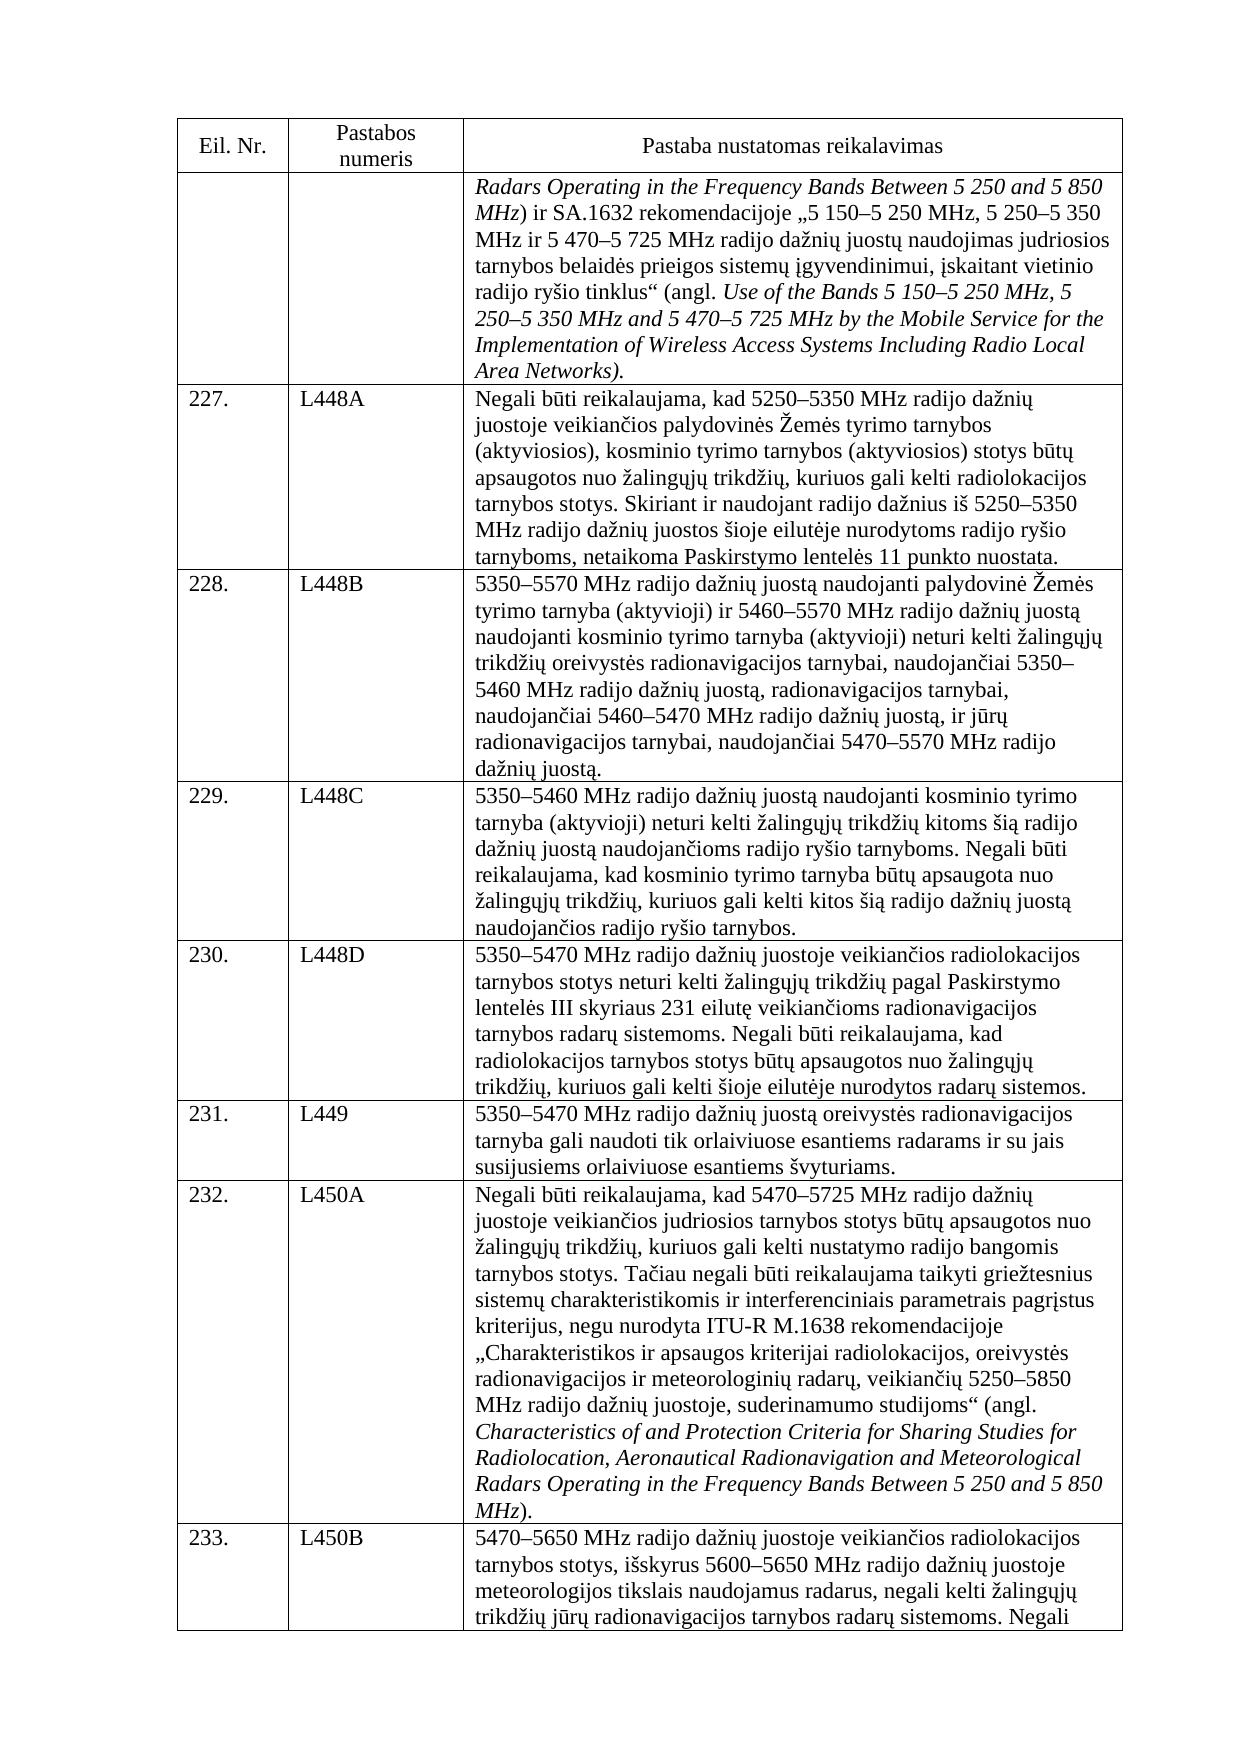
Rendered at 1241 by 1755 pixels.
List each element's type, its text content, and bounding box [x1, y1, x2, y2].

table_cell 5470–5650 MHz radijo dažnių juostoje veikiančios radiolokacijos tarnybos stotys, išskyrus 5600–5650 MHz radijo dažnių juostoje meteorologijos tikslais naudojamus radarus, negali kelti žalingųjų trikdžių jūrų radionavigacijos tarnybos radarų sistemoms. Negali [464, 1524, 1122, 1630]
table_cell Negali būti reikalaujama, kad 5470–5725 MHz radijo dažnių juostoje veikiančios judriosios tarnybos stotys būtų apsaugotos nuo žalingųjų trikdžių, kuriuos gali kelti nustatymo radijo bangomis tarnybos stotys. Tačiau negali būti reikalaujama taikyti griežtesnius sistemų charakteristikomis ir interferenciniais parametrais pagrįstus kriterijus, negu nurodyta ITU-R M.1638 rekomendacijoje „Charakteristikos ir apsaugos kriterijai radiolokacijos, oreivystės radionavigacijos ir meteorologinių radarų, veikiančių 5250–5850 MHz radijo dažnių juostoje, suderinamumo studijoms“ (angl. Characteristics of and Protection Criteria for Sharing Studies for Radiolocation, Aeronautical Radionavigation and Meteorological Radars Operating in the Frequency Bands Between 5 250 and 5 850 MHz). [464, 1181, 1122, 1523]
table_cell L449 [289, 1101, 463, 1179]
table_cell Negali būti reikalaujama, kad 5250–5350 MHz radijo dažnių juostoje veikiančios palydovinės Žemės tyrimo tarnybos (aktyviosios), kosminio tyrimo tarnybos (aktyviosios) stotys būtų apsaugotos nuo žalingųjų trikdžių, kuriuos gali kelti radiolokacijos tarnybos stotys. Skiriant ir naudojant radijo dažnius iš 5250–5350 MHz radijo dažnių juostos šioje eilutėje nurodytoms radijo ryšio tarnyboms, netaikoma Paskirstymo lentelės 11 punkto nuostata. [464, 385, 1122, 569]
table_header Pastabos numeris [289, 119, 463, 172]
table_cell 228. [178, 570, 288, 781]
table_cell L448B [289, 570, 463, 781]
table_cell L450A [289, 1181, 463, 1523]
table_cell L448C [289, 782, 463, 940]
table_cell 227. [178, 385, 288, 569]
table_cell 229. [178, 782, 288, 940]
table_cell 231. [178, 1101, 288, 1179]
table_cell [289, 173, 463, 384]
table_cell 5350–5460 MHz radijo dažnių juostą naudojanti kosminio tyrimo tarnyba (aktyvioji) neturi kelti žalingųjų trikdžių kitoms šią radijo dažnių juostą naudojančioms radijo ryšio tarnyboms. Negali būti reikalaujama, kad kosminio tyrimo tarnyba būtų apsaugota nuo žalingųjų trikdžių, kuriuos gali kelti kitos šią radijo dažnių juostą naudojančios radijo ryšio tarnybos. [464, 782, 1122, 940]
table_cell 230. [178, 941, 288, 1099]
table_cell 232. [178, 1181, 288, 1523]
table_cell L448D [289, 941, 463, 1099]
table_cell [178, 173, 288, 384]
table_cell 233. [178, 1524, 288, 1630]
table_cell 5350–5470 MHz radijo dažnių juostą oreivystės radionavigacijos tarnyba gali naudoti tik orlaiviuose esantiems radarams ir su jais susijusiems orlaiviuose esantiems švyturiams. [464, 1101, 1122, 1179]
table_header Pastaba nustatomas reikalavimas [464, 119, 1122, 172]
table_cell 5350–5470 MHz radijo dažnių juostoje veikiančios radiolokacijos tarnybos stotys neturi kelti žalingųjų trikdžių pagal Paskirstymo lentelės III skyriaus 231 eilutę veikiančioms radionavigacijos tarnybos radarų sistemoms. Negali būti reikalaujama, kad radiolokacijos tarnybos stotys būtų apsaugotos nuo žalingųjų trikdžių, kuriuos gali kelti šioje eilutėje nurodytos radarų sistemos. [464, 941, 1122, 1099]
table_cell L450B [289, 1524, 463, 1630]
table_cell 5350–5570 MHz radijo dažnių juostą naudojanti palydovinė Žemės tyrimo tarnyba (aktyvioji) ir 5460–5570 MHz radijo dažnių juostą naudojanti kosminio tyrimo tarnyba (aktyvioji) neturi kelti žalingųjų trikdžių oreivystės radionavigacijos tarnybai, naudojančiai 5350–5460 MHz radijo dažnių juostą, radionavigacijos tarnybai, naudojančiai 5460–5470 MHz radijo dažnių juostą, ir jūrų radionavigacijos tarnybai, naudojančiai 5470–5570 MHz radijo dažnių juostą. [464, 570, 1122, 781]
table_header Eil. Nr. [178, 119, 288, 172]
table_cell Radars Operating in the Frequency Bands Between 5 250 and 5 850 MHz) ir SA.1632 rekomendacijoje „5 150–5 250 MHz, 5 250–5 350 MHz ir 5 470–5 725 MHz radijo dažnių juostų naudojimas judriosios tarnybos belaidės prieigos sistemų įgyvendinimui, įskaitant vietinio radijo ryšio tinklus“ (angl. Use of the Bands 5 150–5 250 MHz, 5 250–5 350 MHz and 5 470–5 725 MHz by the Mobile Service for the Implementation of Wireless Access Systems Including Radio Local Area Networks). [464, 173, 1122, 384]
table_cell L448A [289, 385, 463, 569]
